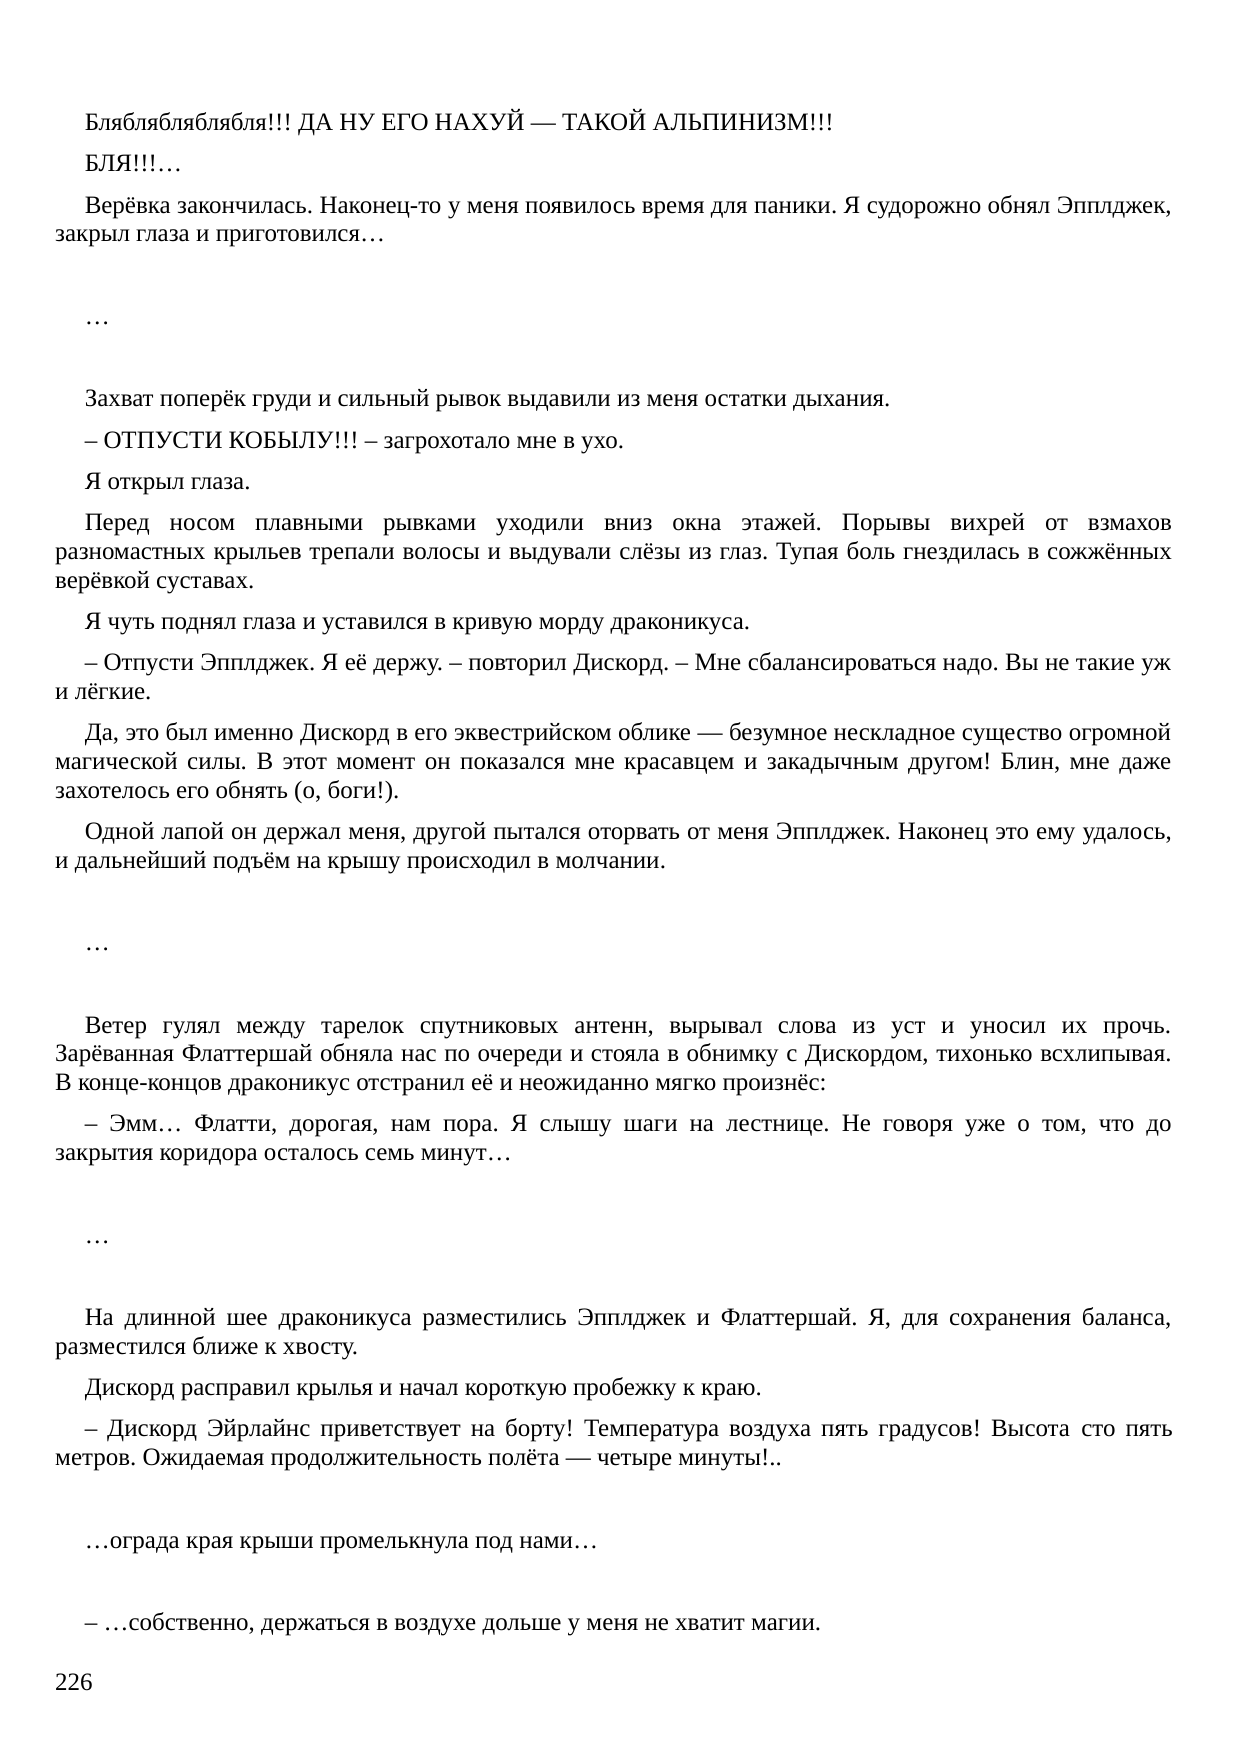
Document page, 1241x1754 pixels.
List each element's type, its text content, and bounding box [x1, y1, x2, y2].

text Бляблябляблябля!!! ДА НУ ЕГО НАХУЙ — ТАКОЙ АЛЬПИНИЗМ!!! [55, 107, 1173, 136]
text – Отпусти Эпплджек. Я её держу. – повторил Дискорд. – Мне сбалансироваться надо. Вы не такие уж и лёгкие. [55, 647, 1173, 705]
text – ОТПУСТИ КОБЫЛУ!!! – загрохотало мне в ухо. [55, 425, 1173, 453]
text Захват поперёк груди и сильный рывок выдавили из меня остатки дыхания. [55, 383, 1173, 412]
text Ветер гулял между тарелок спутниковых антенн, вырывал слова из уст и уносил их прочь. Зарёванная Флаттершай обняла нас по очереди и стояла в обнимку с Дискордом, тихонько всхлипывая. В конце-концов драконикус отстранил её и неожиданно мягко произнёс: [55, 1010, 1173, 1096]
text … [55, 927, 1173, 956]
text – Дискорд Эйрлайнс приветствует на борту! Температура воздуха пять градусов! Высота сто пять метров. Ожидаемая продолжительность полёта — четыре минуты!.. [55, 1413, 1173, 1471]
text Одной лапой он держал меня, другой пытался оторвать от меня Эпплджек. Наконец это ему удалось, и дальнейший подъём на крышу происходил в молчании. [55, 816, 1173, 873]
text Верёвка закончилась. Наконец-то у меня появилось время для паники. Я судорожно обнял Эпплджек, закрыл глаза и приготовился… [55, 190, 1173, 247]
text – Эмм… Флатти, дорогая, нам пора. Я слышу шаги на лестнице. Не говоря уже о том, что до закрытия коридора осталось семь минут… [55, 1108, 1173, 1166]
text …ограда края крыши промелькнула под нами… [55, 1525, 1173, 1553]
text Да, это был именно Дискорд в его эквестрийском облике — безумное нескладное существо огромной магической силы. В этот момент он показался мне красавцем и закадычным другом! Блин, мне даже захотелось его обнять (о, боги!). [55, 717, 1173, 803]
text … [55, 301, 1173, 330]
text Перед носом плавными рывками уходили вниз окна этажей. Порывы вихрей от взмахов разномастных крыльев трепали волосы и выдували слёзы из глаз. Тупая боль гнездилась в сожжённых верёвкой суставах. [55, 507, 1173, 593]
text Дискорд расправил крылья и начал короткую пробежку к краю. [55, 1372, 1173, 1401]
text – …собственно, держаться в воздухе дольше у меня не хватит магии. [55, 1607, 1173, 1636]
text На длинной шее драконикуса разместились Эпплджек и Флаттершай. Я, для сохранения баланса, разместился ближе к хвосту. [55, 1302, 1173, 1360]
text БЛЯ!!!… [55, 148, 1173, 177]
text Я чуть поднял глаза и уставился в кривую морду драконикуса. [55, 606, 1173, 635]
text Я открыл глаза. [55, 466, 1173, 495]
text … [55, 1220, 1173, 1248]
